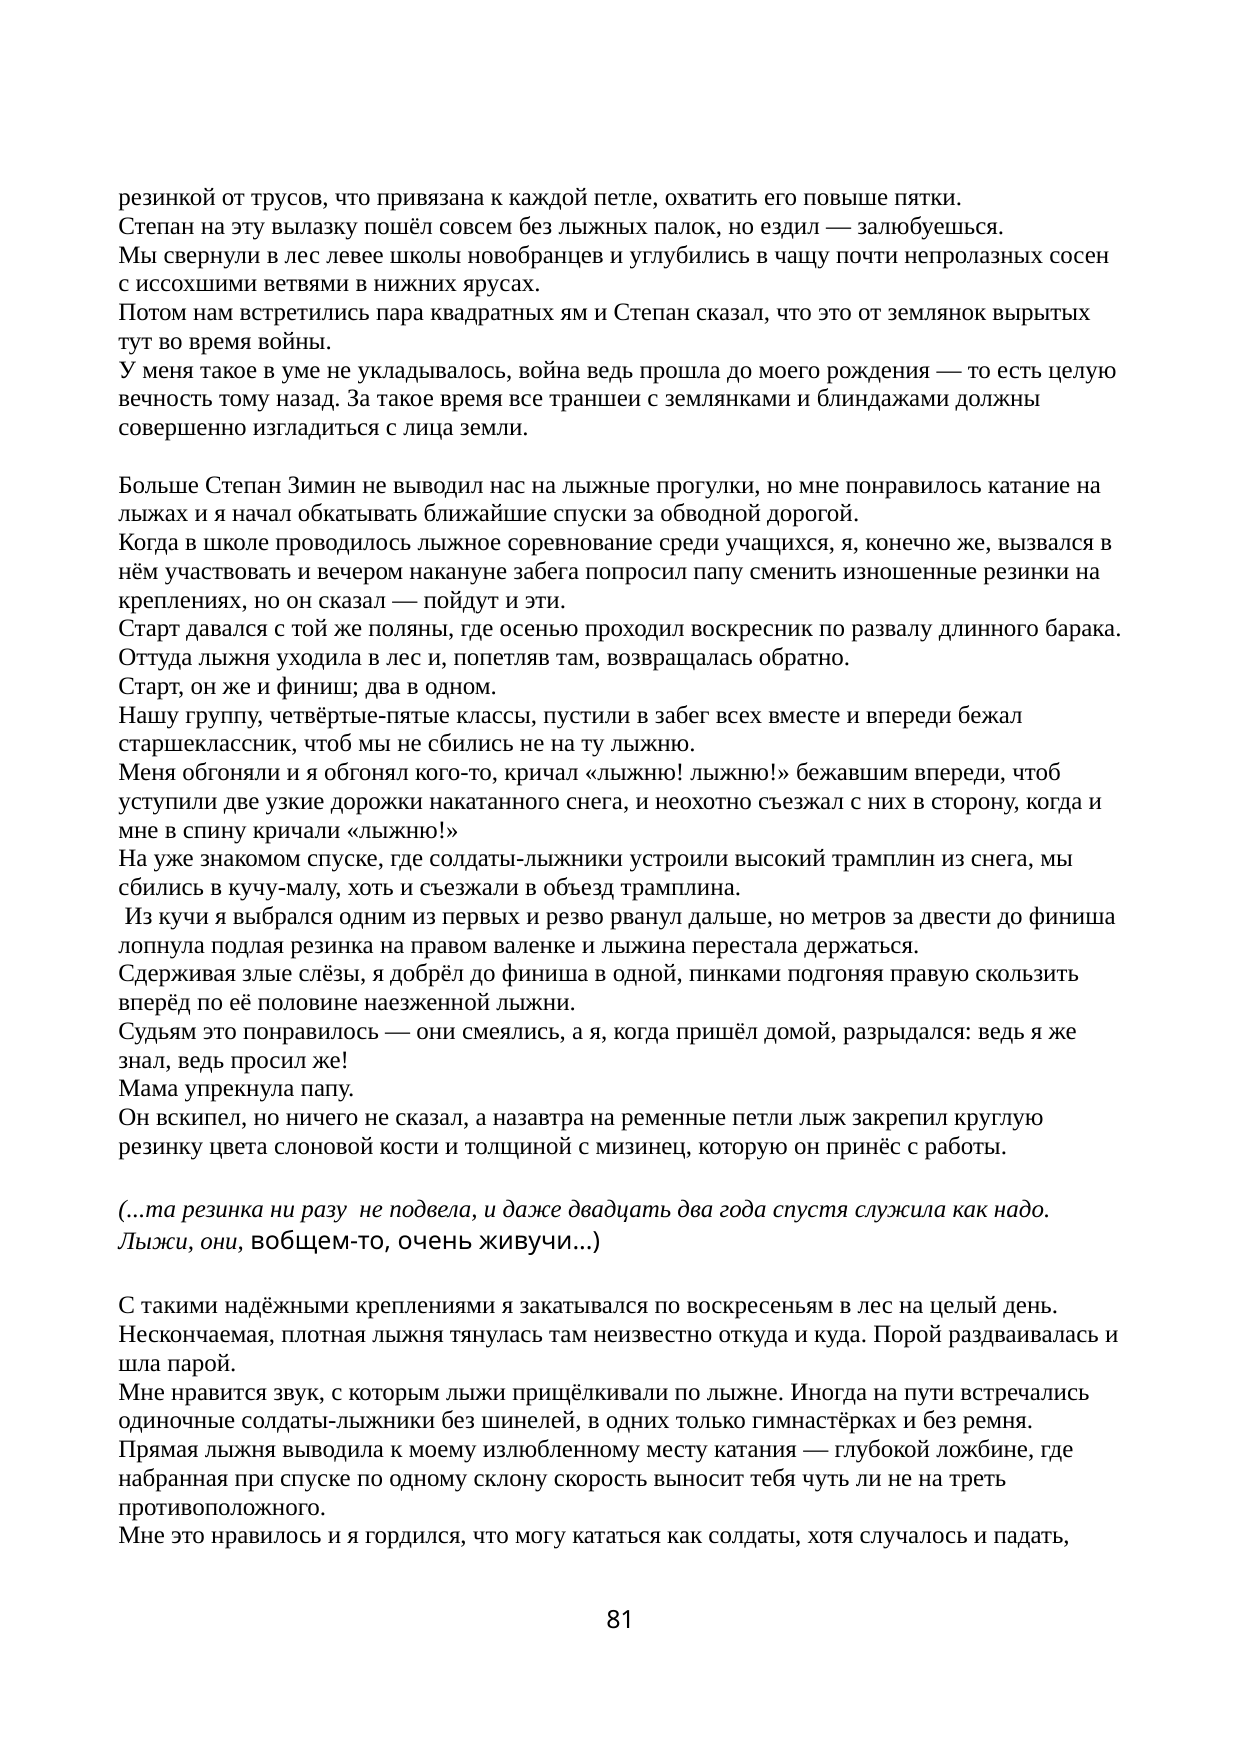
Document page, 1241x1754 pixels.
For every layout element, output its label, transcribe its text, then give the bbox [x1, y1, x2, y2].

text У меня такое в уме не укладывалось, война ведь прошла до моего рождения — то есть целую вечность тому назад. За такое время все траншеи с землянками и блиндажами должны совершенно изгладиться с лица земли. [118, 355, 1122, 441]
text Мне это нравилось и я гордился, что могу кататься как солдаты, хотя случалось и падать, [118, 1521, 1122, 1549]
text (...та резинка ни разу не подвела, и даже двадцать два года спустя служила как надо. [118, 1194, 1122, 1222]
text Потом нам встретились пара квадратных ям и Степан сказал, что это от землянок вырытых тут во время войны. [118, 297, 1122, 355]
text Больше Степан Зимин не выводил нас на лыжные прогулки, но мне понравилось катание на лыжах и я начал обкатывать ближайшие спуски за обводной дорогой. [118, 470, 1122, 527]
text Степан на эту вылазку пошёл совсем без лыжных палок, но ездил — залюбуешься. [118, 211, 1122, 240]
text Сдерживая злые слёзы, я добрёл до финиша в одной, пинками подгоняя правую скользить вперёд по её половине наезженной лыжни. [118, 958, 1122, 1016]
text Мне нравится звук, с которым лыжи прищёлкивали по лыжне. Иногда на пути встречались одиночные солдаты-лыжники без шинелей, в одних только гимнастёрках и без ремня. [118, 1377, 1122, 1434]
text Прямая лыжня выводила к моему излюбленному месту катания — глубокой ложбине, где набранная при спуске по одному склону скорость выносит тебя чуть ли не на треть противоположного. [118, 1434, 1122, 1521]
text Мы свернули в лес левее школы новобранцев и углубились в чащу почти непролазных сосен с иссохшими ветвями в нижних ярусах. [118, 240, 1122, 297]
text Меня обгоняли и я обгонял кого-то, кричал «лыжню! лыжню!» бежавшим впереди, чтоб уступили две узкие дорожки накатанного снега, и неохотно съезжал с них в сторону, когда и мне в спину кричали «лыжню!» [118, 757, 1122, 843]
text резинкой от трусов, что привязана к каждой петле, охватить его повыше пятки. [118, 182, 1122, 211]
text На уже знакомом спуске, где солдаты-лыжники устроили высокий трамплин из снега, мы сбились в кучу-малу, хоть и съезжали в объезд трамплина. [118, 843, 1122, 901]
text Когда в школе проводилось лыжное соревнование среди учащихся, я, конечно же, вызвался в нём участвовать и вечером накануне забега попросил папу сменить изношенные резинки на креплениях, но он сказал — пойдут и эти. [118, 527, 1122, 613]
text Он вскипел, но ничего не сказал, а назавтра на ременные петли лыж закрепил круглую резинку цвета слоновой кости и толщиной с мизинец, которую он принёс с работы. [118, 1102, 1122, 1160]
text Нескончаемая, плотная лыжня тянулась там неизвестно откуда и куда. Порой раздваивалась и шла парой. [118, 1319, 1122, 1377]
text Старт давался с той же поляны, где осенью проходил воскресник по развалу длинного барака. Оттуда лыжня уходила в лес и, попетляв там, возвращалась обратно. [118, 613, 1122, 671]
text Из кучи я выбрался одним из первых и резво рванул дальше, но метров за двести до финиша лопнула подлая резинка на правом валенке и лыжина перестала держаться. [118, 901, 1122, 958]
text Старт, он же и финиш; два в одном. [118, 671, 1122, 700]
text Мама упрекнула папу. [118, 1073, 1122, 1102]
text Лыжи, они, вобщем-то, очень живучи...) [118, 1222, 1122, 1257]
text Судьям это понравилось — они смеялись, а я, когда пришёл домой, разрыдался: ведь я же знал, ведь просил же! [118, 1016, 1122, 1073]
text Нашу группу, четвёртые-пятые классы, пустили в забег всех вместе и впереди бежал старшеклассник, чтоб мы не сбились не на ту лыжню. [118, 700, 1122, 757]
text С такими надёжными креплениями я закатывался по воскресеньям в лес на целый день. [118, 1291, 1122, 1319]
